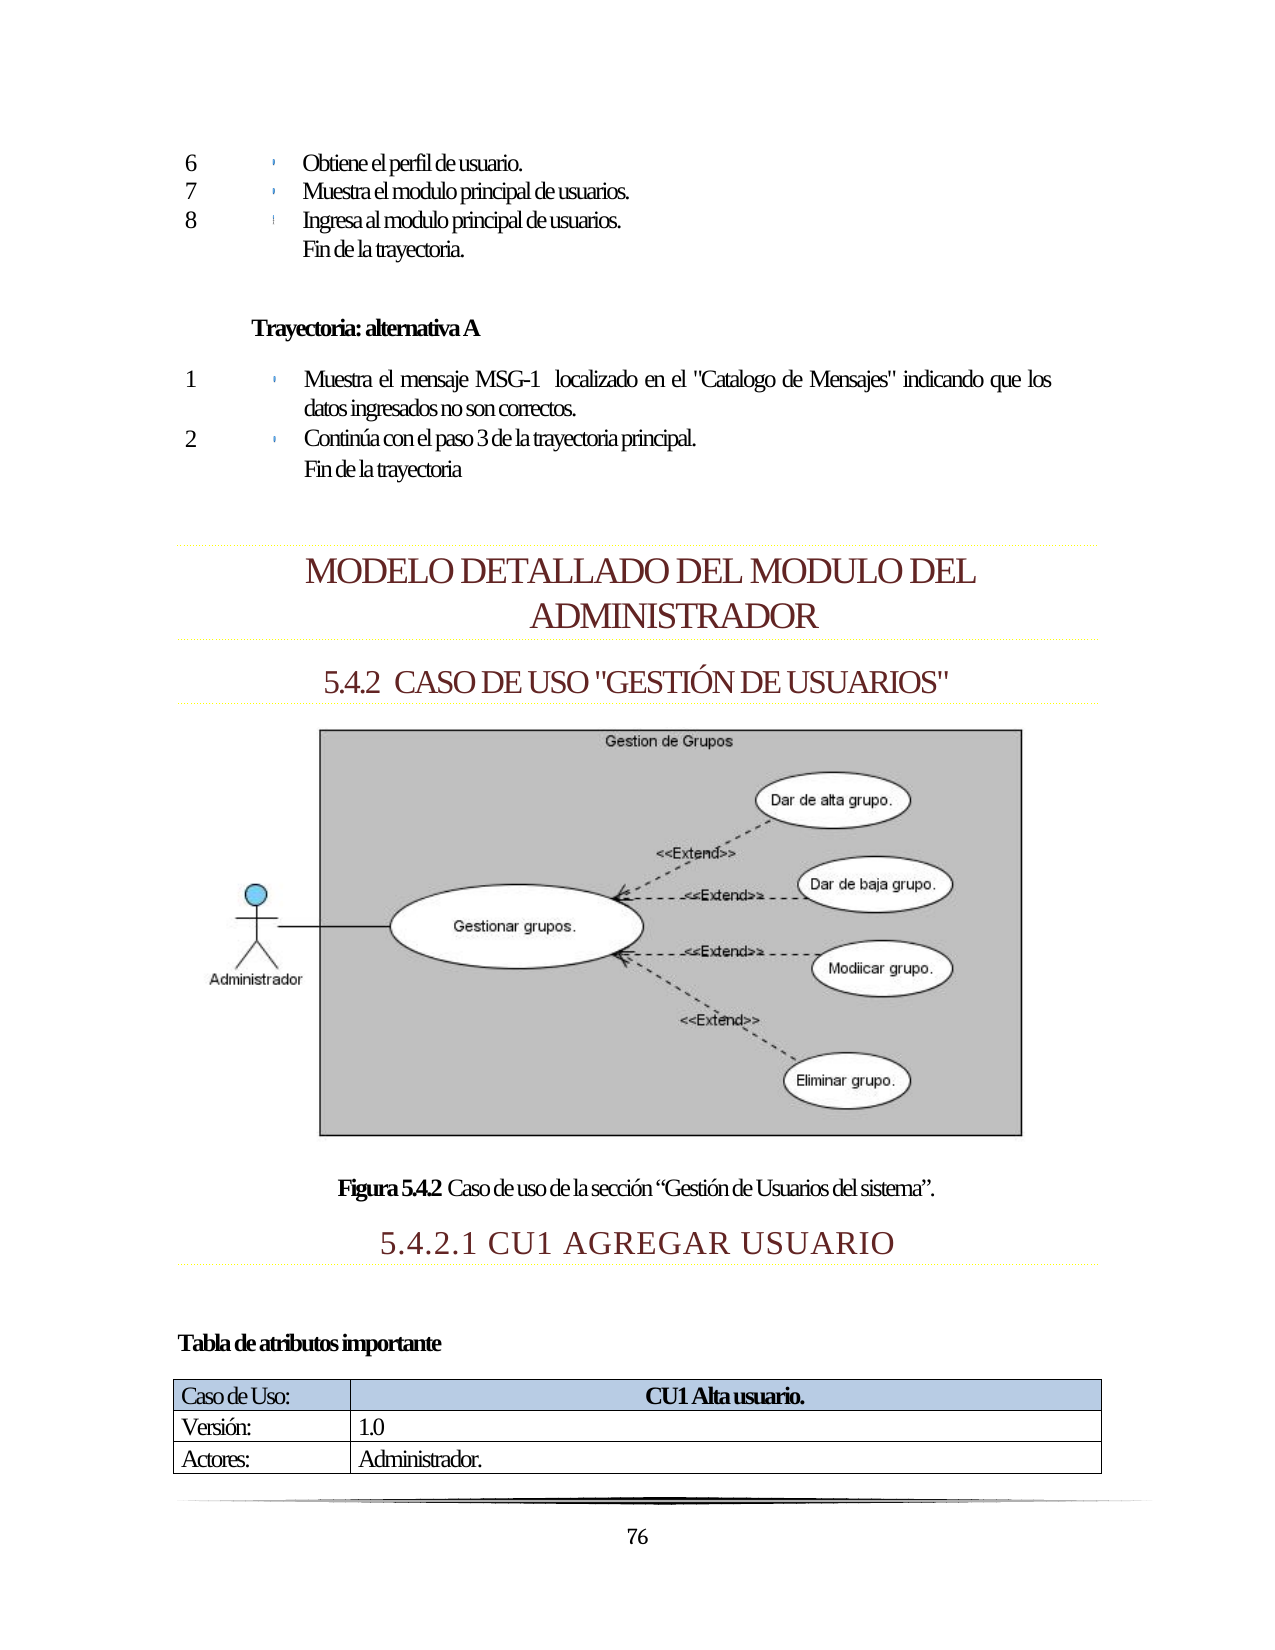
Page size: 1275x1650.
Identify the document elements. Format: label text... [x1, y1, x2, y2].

table_cell 7 [177, 176, 248, 205]
text Trayectoria: alternativa A [177, 313, 1098, 342]
table_cell [249, 453, 296, 484]
table_cell [249, 422, 296, 453]
picture [193, 727, 1028, 1142]
table_header Caso de Uso: [174, 1380, 350, 1410]
table_cell [249, 176, 295, 205]
table_cell Administrador. [351, 1442, 1101, 1472]
table_cell Muestra el modulo principal de usuarios. [295, 176, 1057, 205]
table_header [249, 365, 296, 422]
table_cell [177, 234, 248, 263]
table_cell 8 [177, 205, 248, 234]
table_cell [177, 453, 249, 484]
subtitle Modelo detallado del Modulo del Administrador [177, 545, 1098, 640]
table_cell Versión: [174, 1411, 350, 1441]
table_cell Actores: [174, 1442, 350, 1472]
table_header Muestra el mensaje MSG-1 localizado en el "Catalogo de Mensajes" indicando que los datos ingresados no son correctos. [296, 365, 1061, 422]
table_cell Fin de la trayectoria [296, 453, 1061, 484]
picture [177, 1497, 1153, 1505]
table_cell [249, 234, 295, 263]
table_cell 6 [177, 148, 248, 176]
table_cell [249, 205, 295, 234]
table_cell Obtiene el perfil de usuario. [295, 148, 1057, 176]
text Figura 5.4.2 Caso de uso de la sección “Gestión de Usuarios del sistema”. [177, 1173, 1098, 1201]
table_cell Fin de la trayectoria. [295, 234, 1057, 263]
table_cell [249, 148, 295, 176]
subtitle 5.4.2 Caso de Uso "Gestión de Usuarios" [177, 663, 1098, 704]
table_cell 2 [177, 422, 249, 453]
table_header 1 [177, 365, 249, 422]
table_cell Ingresa al modulo principal de usuarios. [295, 205, 1057, 234]
table_cell Continúa con el paso 3 de la trayectoria principal. [296, 422, 1061, 453]
subtitle 5.4.2.1 CU1 Agregar Usuario [177, 1223, 1098, 1265]
table_cell 1.0 [351, 1411, 1101, 1441]
table_header CU1 Alta usuario. [351, 1380, 1101, 1410]
text Tabla de atributos importante [177, 1328, 1098, 1357]
